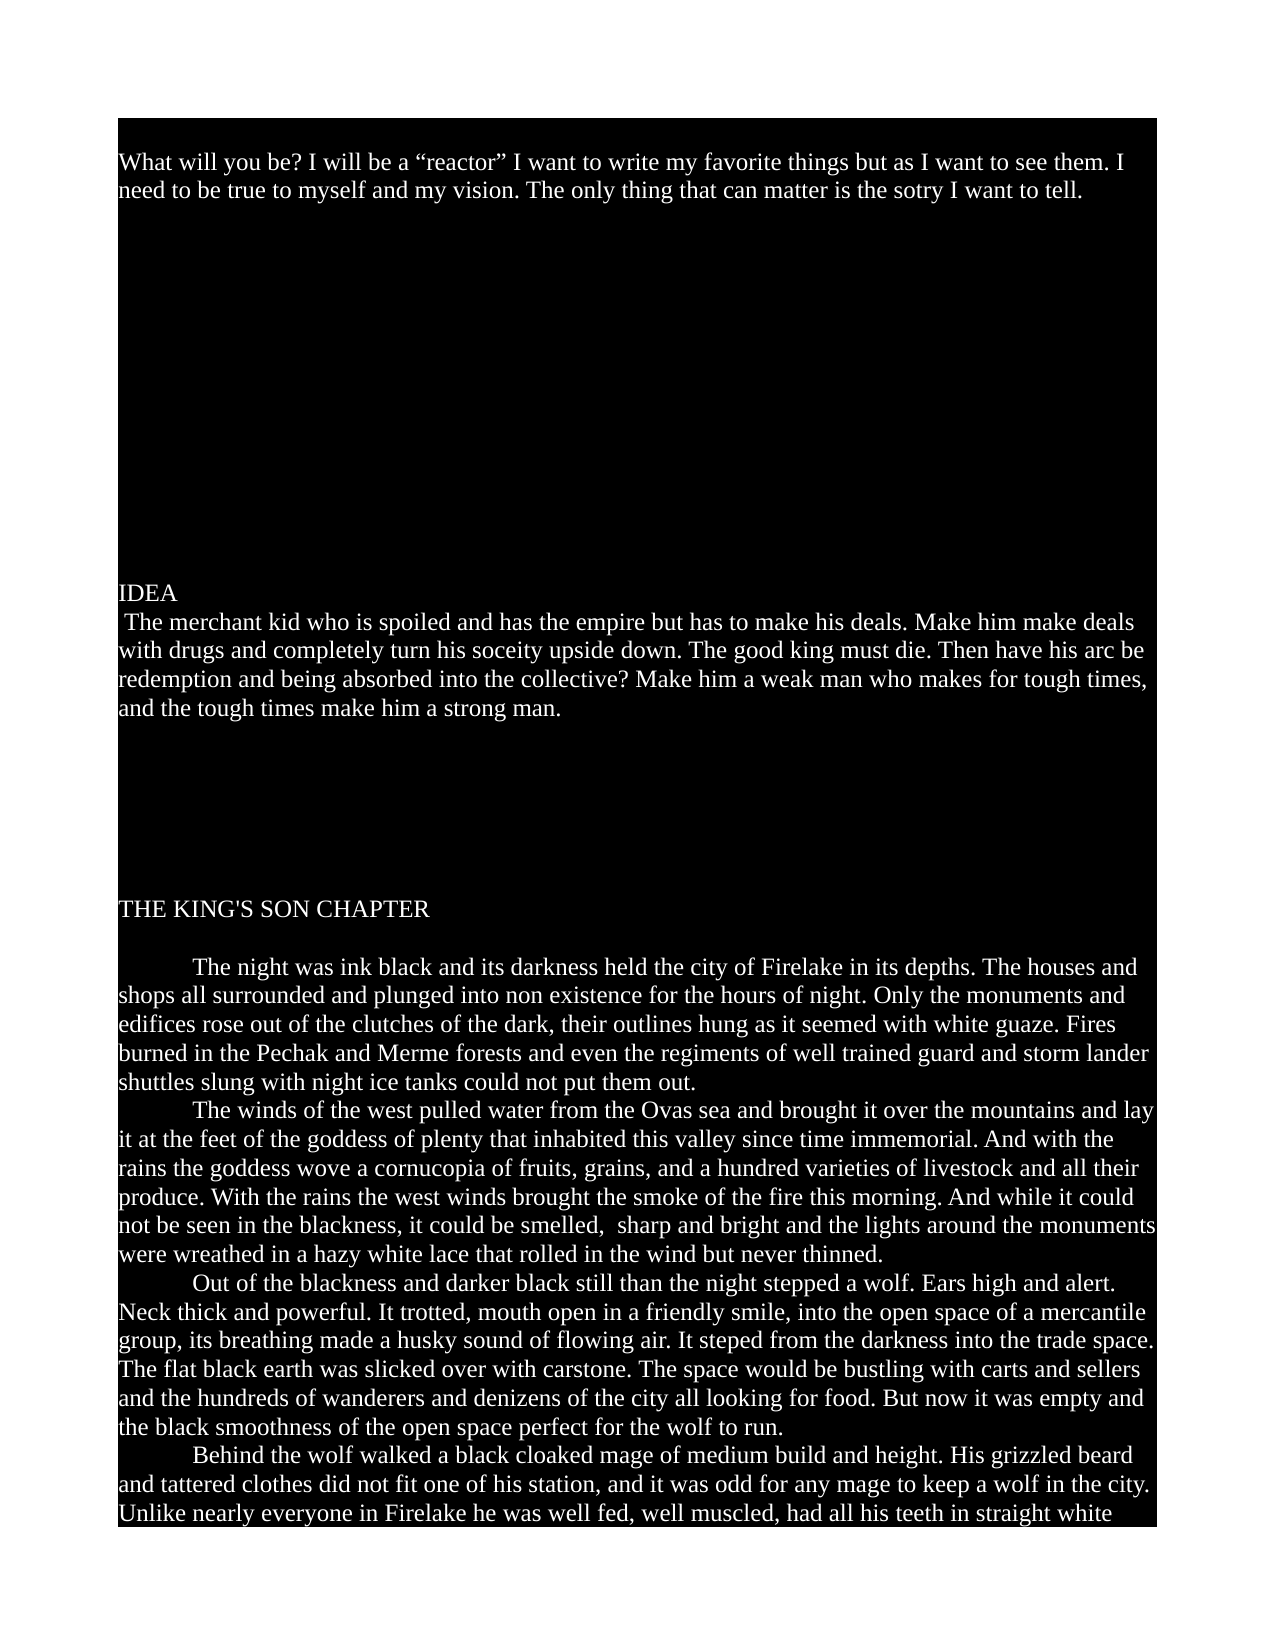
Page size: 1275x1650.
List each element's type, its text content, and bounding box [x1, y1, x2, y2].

text What will you be? I will be a “reactor” I want to write my favorite things but as I want to see them. I need to be true to myself and my vision. The only thing that can matter is the sotry I want to tell. [118, 118, 1157, 204]
text The winds of the west pulled water from the Ovas sea and brought it over the mountains and lay it at the feet of the goddess of plenty that inhabited this valley since time immemorial. And with the rains the goddess wove a cornucopia of fruits, grains, and a hundred varieties of livestock and all their produce. With the rains the west winds brought the smoke of the fire this morning. And while it could not be seen in the blackness, it could be smelled, sharp and bright and the lights around the monuments were wreathed in a hazy white lace that rolled in the wind but never thinned. [118, 1096, 1157, 1268]
text The merchant kid who is spoiled and has the empire but has to make his deals. Make him make deals with drugs and completely turn his soceity upside down. The good king must die. Then have his arc be redemption and being absorbed into the collective? Make him a weak man who makes for tough times, and the tough times make him a strong man. [118, 607, 1157, 751]
text Out of the blackness and darker black still than the night stepped a wolf. Ears high and alert. Neck thick and powerful. It trotted, mouth open in a friendly smile, into the open space of a mercantile group, its breathing made a husky sound of flowing air. It steped from the darkness into the trade space. [118, 1268, 1157, 1354]
text The flat black earth was slicked over with carstone. The space would be bustling with carts and sellers and the hundreds of wanderers and denizens of the city all looking for food. But now it was empty and the black smoothness of the open space perfect for the wolf to run. Behind the wolf walked a black cloaked mage of medium build and height. His grizzled beard and tattered clothes did not fit one of his station, and it was odd for any mage to keep a wolf in the city. Unlike nearly everyone in Firelake he was well fed, well muscled, had all his teeth in straight white [118, 1354, 1157, 1527]
text The night was ink black and its darkness held the city of Firelake in its depths. The houses and shops all surrounded and plunged into non existence for the hours of night. Only the monuments and edifices rose out of the clutches of the dark, their outlines hung as it seemed with white guaze. Fires burned in the Pechak and Merme forests and even the regiments of well trained guard and storm lander shuttles slung with night ice tanks could not put them out. [118, 952, 1157, 1096]
text IDEA [118, 578, 1157, 607]
text THE KING'S SON CHAPTER [118, 894, 1157, 923]
